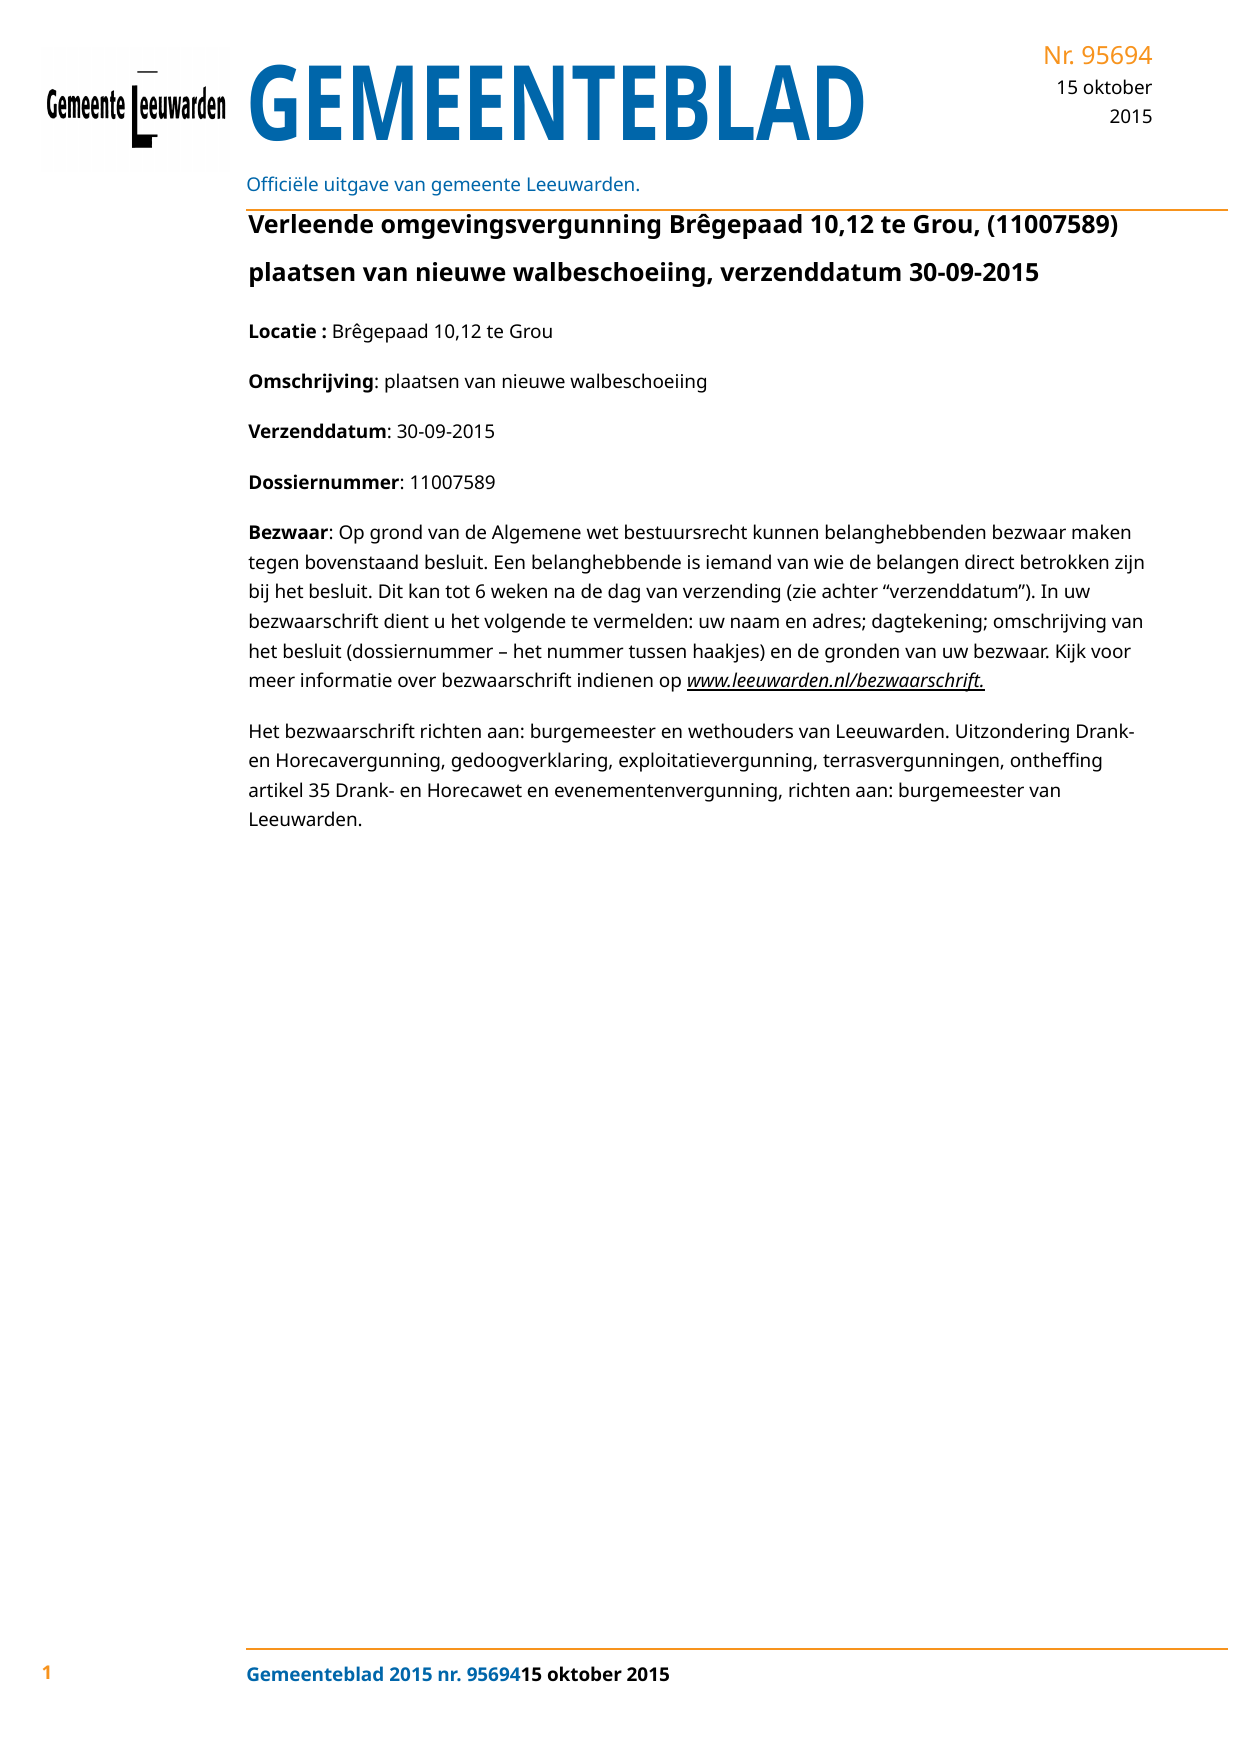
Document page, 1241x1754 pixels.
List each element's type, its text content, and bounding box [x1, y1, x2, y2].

text Locatie : Brêgepaad 10,12 te Grou [248, 318, 1152, 344]
text Verzenddatum: 30-09-2015 [248, 419, 1152, 444]
text Bezwaar: Op grond van de Algemene wet bestuursrecht kunnen belanghebbenden bezwaar maken tegen bovenstaand besluit. Een belanghebbende is iemand van wie de belangen direct betrokken zijn bij het besluit. Dit kan tot 6 weken na de dag van verzending (zie achter “verzenddatum”). In uw bezwaarschrift dient u het volgende te vermelden: uw naam en adres; dagtekening; omschrijving van het besluit (dossiernummer – het nummer tussen haakjes) en de gronden van uw bezwaar. Kijk voor meer informatie over bezwaarschrift indienen op www.leeuwarden.nl/bezwaarschrift. [248, 519, 1152, 693]
text Dossiernummer: 11007589 [248, 469, 1152, 495]
text Het bezwaarschrift richten aan: burgemeester en wethouders van Leeuwarden. Uitzondering Drank- en Horecavergunning, gedoogverklaring, exploitatievergunning, terrasvergunningen, ontheffing artikel 35 Drank- en Horecawet en evenementenvergunning, richten aan: burgemeester van Leeuwarden. [248, 718, 1152, 832]
picture [41, 47, 231, 172]
text Verleende omgevingsvergunning Brêgepaad 10,12 te Grou, (11007589) plaatsen van nieuwe walbeschoeiing, verzenddatum 30-09-2015 [248, 211, 1152, 288]
text Omschrijving: plaatsen van nieuwe walbeschoeiing [248, 368, 1152, 394]
